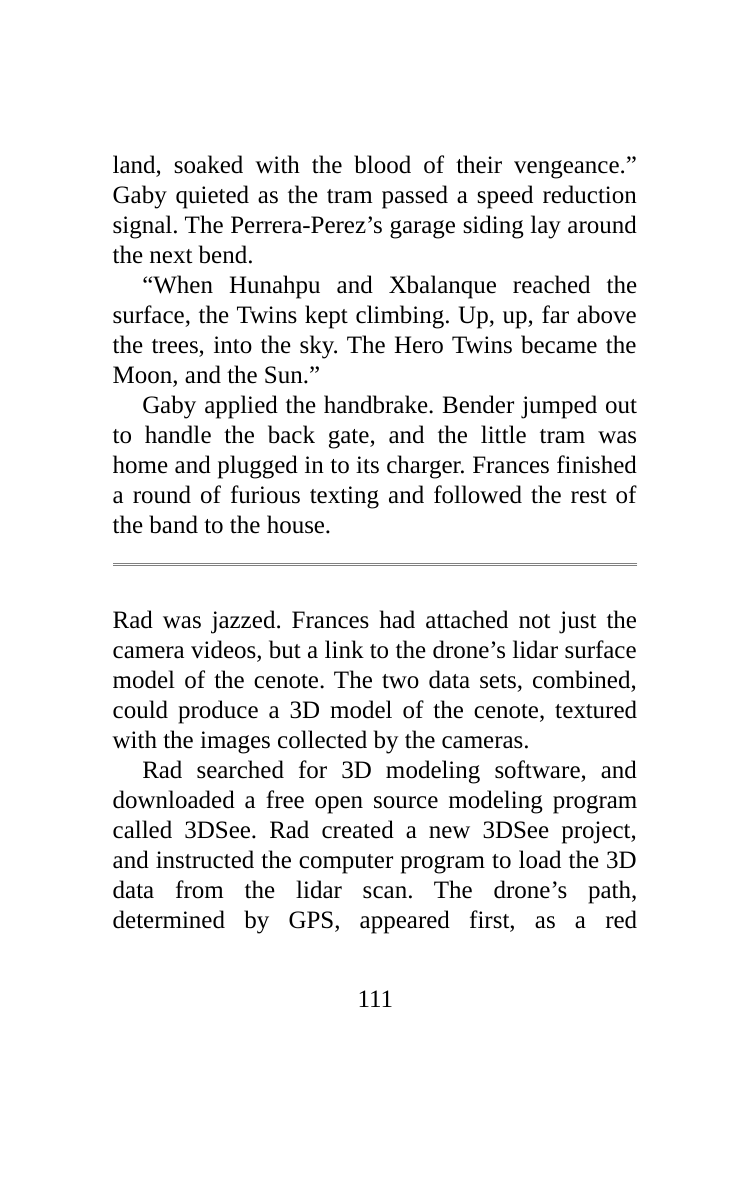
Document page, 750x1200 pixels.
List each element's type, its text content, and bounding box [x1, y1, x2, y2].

text Rad was jazzed. Frances had attached not just the camera videos, but a link to the drone’s lidar surface model of the cenote. The two data sets, combined, could produce a 3D model of the cenote, textured with the images collected by the cameras. [112, 604, 637, 754]
text Gaby applied the handbrake. Bender jumped out to handle the back gate, and the little tram was home and plugged in to its charger. Frances finished a round of furious texting and followed the rest of the band to the house. [112, 390, 637, 540]
text Rad searched for 3D modeling software, and downloaded a free open source modeling program called 3DSee. Rad created a new 3DSee project, and instructed the computer program to load the 3D data from the lidar scan. The drone’s path, determined by GPS, appeared first, as a red [112, 754, 637, 934]
text “When Hunahpu and Xbalanque reached the surface, the Twins kept climbing. Up, up, far above the trees, into the sky. The Hero Twins became the Moon, and the Sun.” [112, 270, 637, 390]
text land, soaked with the blood of their vengeance.” Gaby quieted as the tram passed a speed reduction signal. The Perrera-Perez’s garage siding lay around the next bend. [112, 150, 637, 270]
